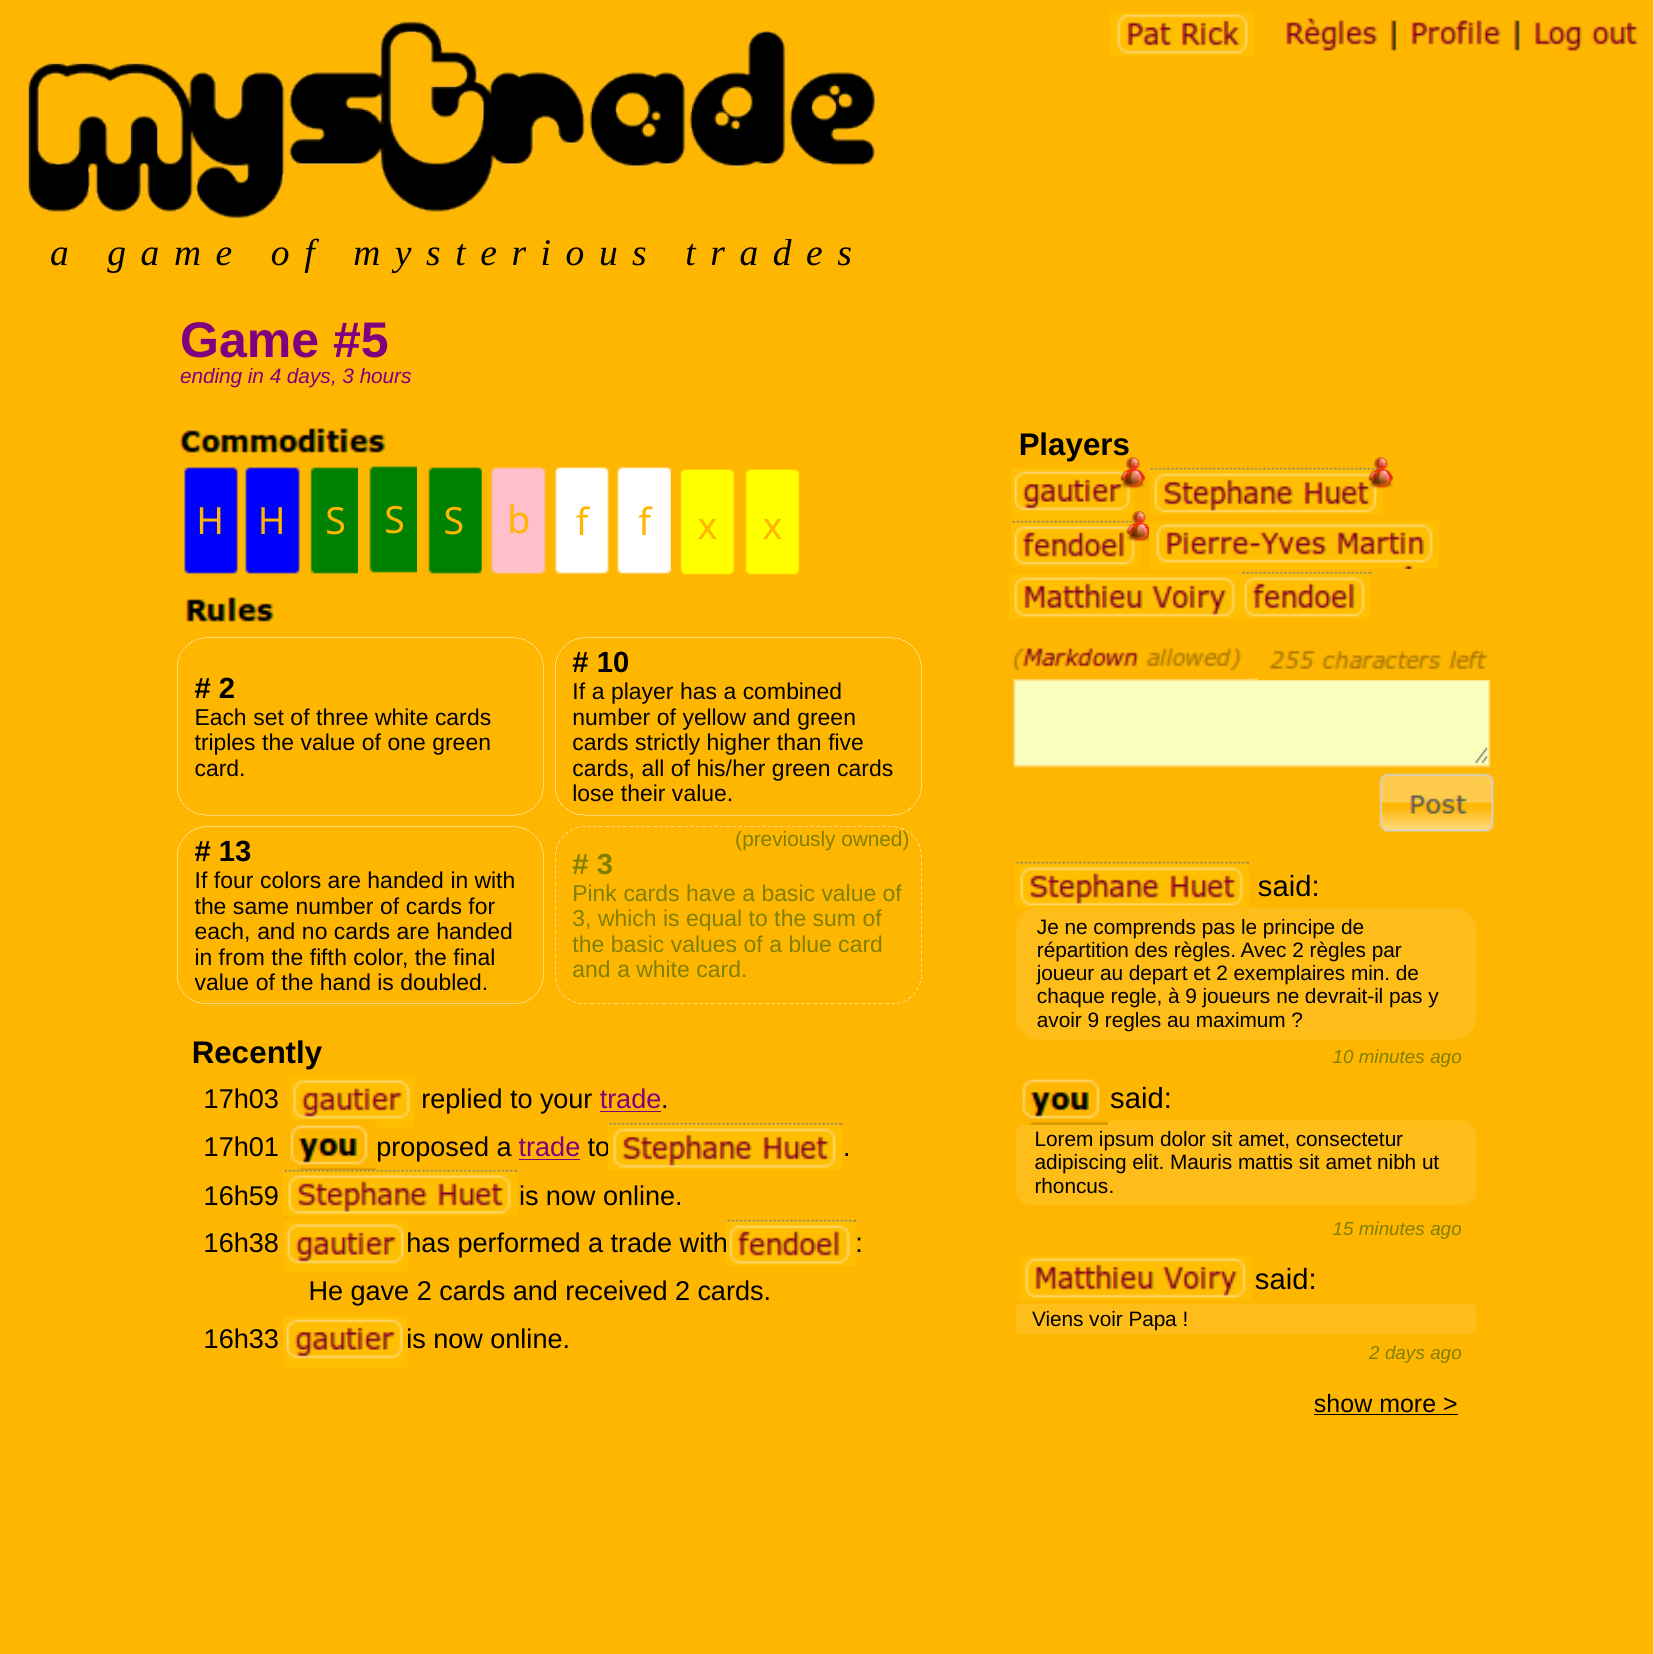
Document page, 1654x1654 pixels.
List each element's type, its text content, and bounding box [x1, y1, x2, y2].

picture [1011, 456, 1439, 569]
text_box ending in 4 days, 3 hours [165, 357, 438, 396]
picture [1015, 1074, 1108, 1125]
text_box said: [1243, 862, 1376, 907]
text_box # 2 Each set of three white cards triples the value of one green card. [177, 637, 544, 816]
text_box (previously owned) [720, 820, 934, 859]
text_box Viens voir Papa ! [1015, 1303, 1477, 1335]
text_box # 3 Pink cards have a basic value of 3, which is equal to the sum of the basic values of a blue card and a white card. [555, 826, 922, 1004]
picture [1020, 1255, 1240, 1300]
picture [608, 1123, 842, 1170]
picture [284, 1221, 408, 1272]
picture [166, 421, 810, 583]
text_box Recently [177, 1027, 343, 1078]
picture [283, 1316, 407, 1367]
picture [1110, 11, 1254, 56]
picture [1009, 572, 1371, 619]
picture [283, 1077, 517, 1216]
picture [1015, 862, 1243, 908]
text_box a game of mysterious trades [35, 224, 875, 281]
picture [173, 590, 284, 633]
text_box 17h03 replied to your trade. 17h01 proposed a trade to . 16h59 is now online. 16h38 has performed a trade with : He gave 2 cards and received 2 cards. 16h33 is now online. [188, 1077, 922, 1362]
text_box 10 minutes ago [1240, 1039, 1477, 1076]
picture [1009, 641, 1501, 839]
text_box # 13 If four colors are handed in with the same number of cards for each, and no cards are handed in from the fifth color, the final value of the hand is doubled. [177, 826, 544, 1004]
text_box 2 days ago [1240, 1334, 1477, 1371]
text_box Game #5 [165, 304, 414, 357]
text_box said: [1108, 1074, 1229, 1120]
text_box Je ne comprends pas le principe de répartition des règles. Avec 2 règles par joueur au depart et 2 exemplaires min. de chaque regle, à 9 joueurs ne devrait-il pas y avoir 9 regles au maximum ? [1015, 907, 1477, 1040]
text_box said: [1240, 1255, 1374, 1303]
text_box 15 minutes ago [1240, 1210, 1477, 1247]
text_box show more > [1299, 1381, 1477, 1425]
picture [6, 0, 886, 249]
text_box # 10 If a player has a combined number of yellow and green cards strictly higher than five cards, all of his/her green cards lose their value. [555, 637, 922, 816]
picture [1275, 13, 1649, 60]
picture [726, 1220, 856, 1267]
text_box Players [1003, 419, 1170, 469]
text_box Lorem ipsum dolor sit amet, consectetur adipiscing elit. Mauris mattis sit amet nibh ut rhoncus. [1015, 1120, 1477, 1205]
